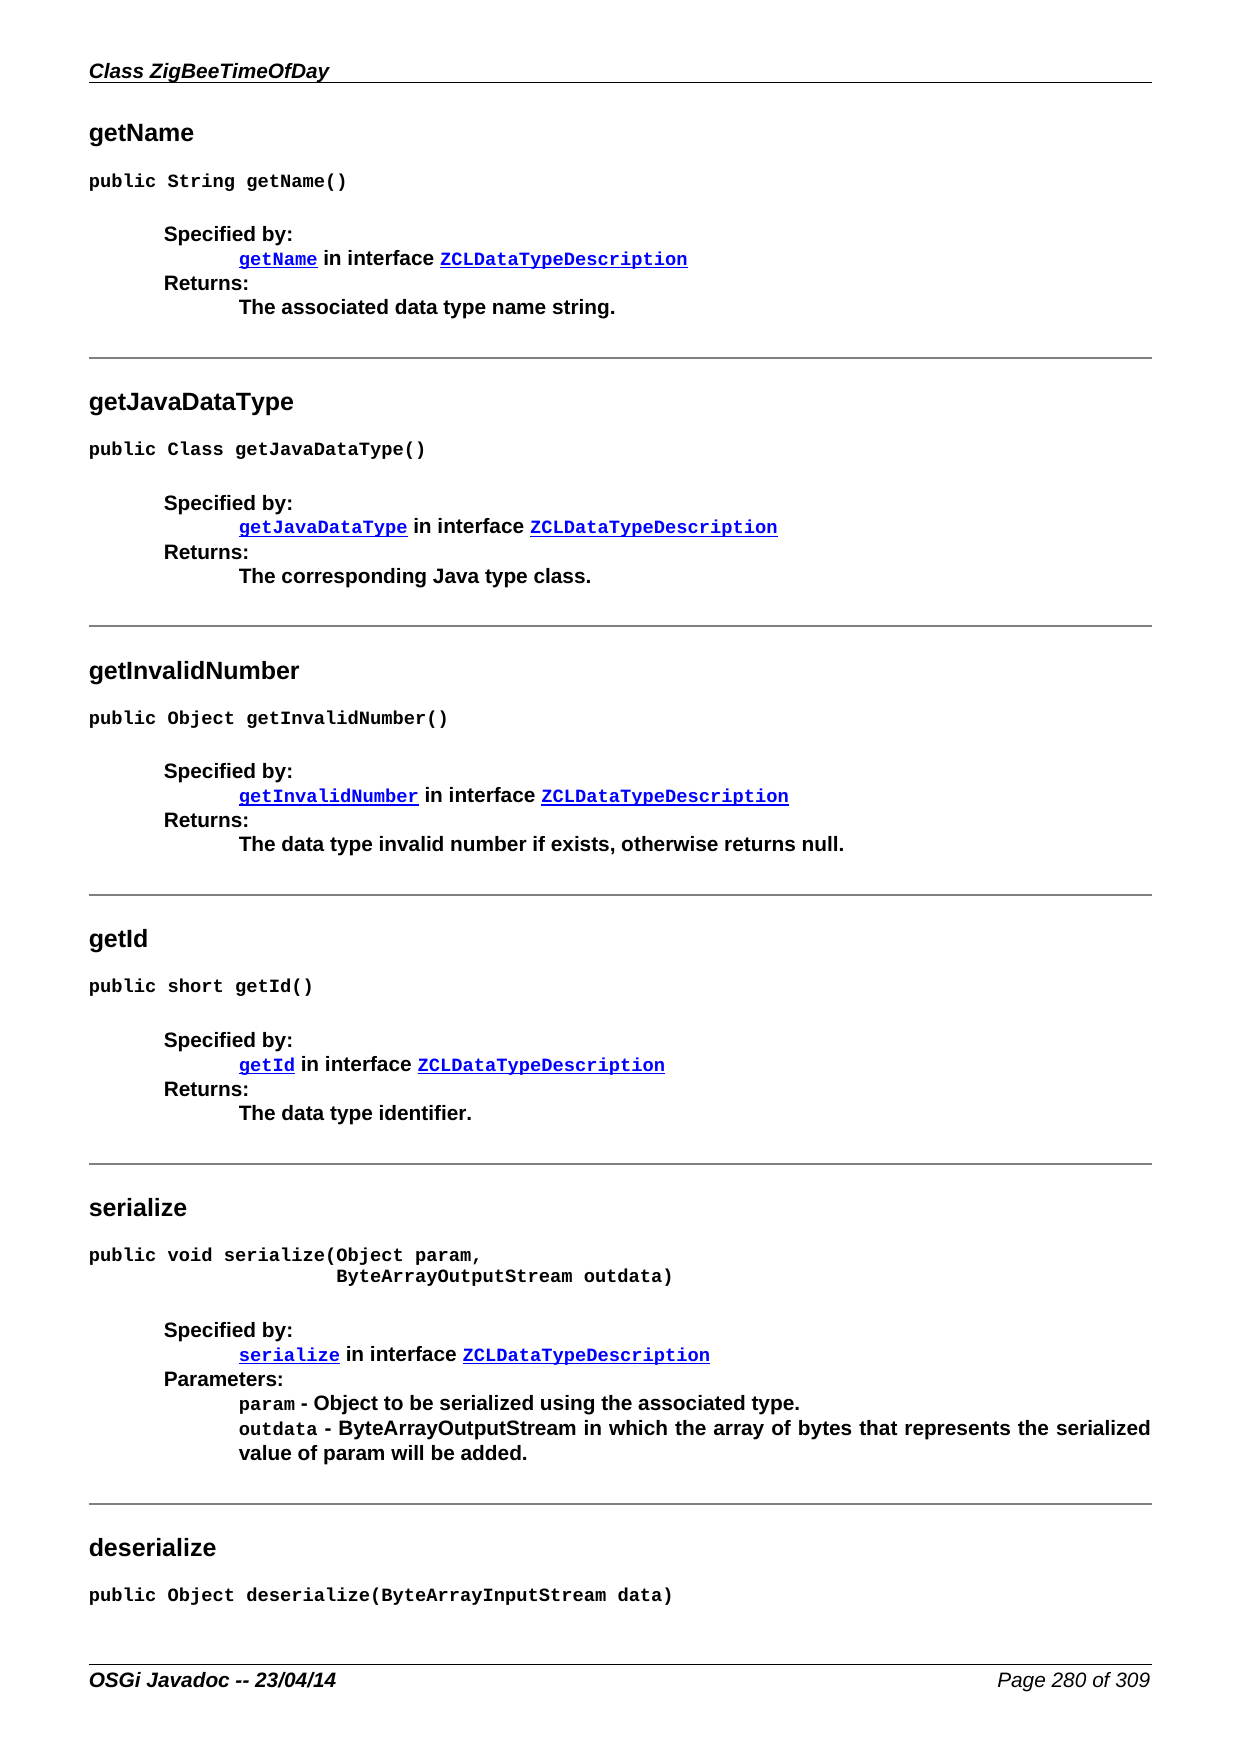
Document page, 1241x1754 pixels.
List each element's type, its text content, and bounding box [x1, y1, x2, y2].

text Specified by: [163, 222, 1152, 246]
text public Object getInvalidNumber() [88, 709, 1152, 730]
subtitle serialize [88, 1193, 1152, 1222]
text Specified by: [163, 490, 1152, 514]
text public Class getJavaDataType() [88, 440, 1152, 461]
text Specified by: [163, 759, 1152, 783]
text Specified by: [163, 1318, 1152, 1342]
text serialize in interface ZCLDataTypeDescription [238, 1342, 1152, 1367]
text Returns: [163, 271, 1152, 295]
text getJavaDataType in interface ZCLDataTypeDescription [238, 514, 1152, 539]
subtitle getId [88, 924, 1152, 953]
text Returns: [163, 1077, 1152, 1101]
text getName in interface ZCLDataTypeDescription [238, 246, 1152, 271]
text public Object deserialize(ByteArrayInputStream data) [88, 1586, 1152, 1607]
text public String getName() [88, 171, 1152, 193]
subtitle getInvalidNumber [88, 656, 1152, 684]
text The associated data type name string. [238, 295, 1152, 319]
text The data type invalid number if exists, otherwise returns null. [238, 832, 1152, 856]
text Returns: [163, 808, 1152, 832]
text public short getId() [88, 977, 1152, 998]
text The corresponding Java type class. [238, 563, 1152, 587]
text Specified by: [163, 1028, 1152, 1052]
text public void serialize(Object param, ByteArrayOutputStream outdata) [88, 1246, 1152, 1288]
subtitle deserialize [88, 1533, 1152, 1562]
subtitle getJavaDataType [88, 387, 1152, 416]
text Returns: [163, 539, 1152, 563]
text getId in interface ZCLDataTypeDescription [238, 1052, 1152, 1077]
text The data type identifier. [238, 1101, 1152, 1125]
text getInvalidNumber in interface ZCLDataTypeDescription [238, 783, 1152, 808]
text outdata - ByteArrayOutputStream in which the array of bytes that represents the serialized value of param will be added. [238, 1416, 1152, 1465]
text param - Object to be serialized using the associated type. [238, 1391, 1152, 1416]
subtitle getName [88, 118, 1152, 147]
text Parameters: [163, 1367, 1152, 1391]
